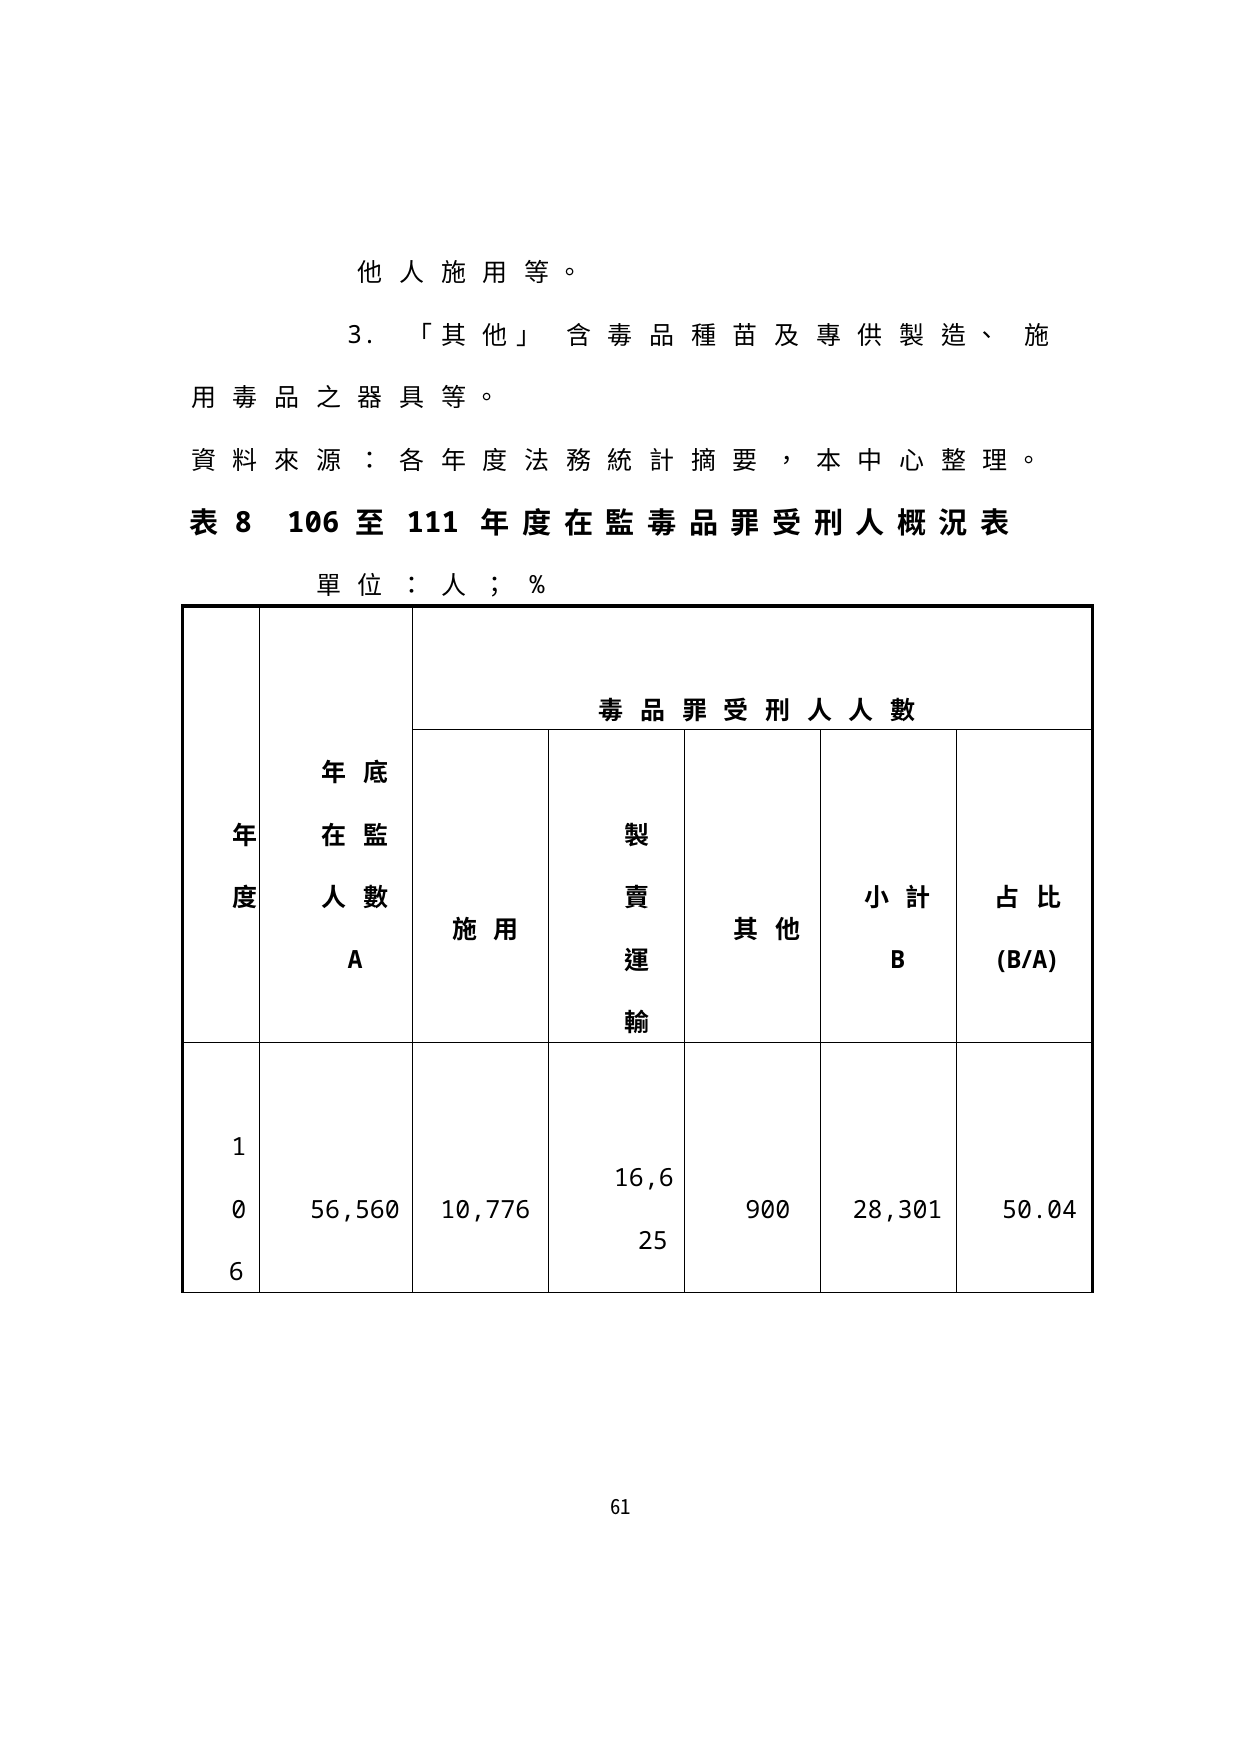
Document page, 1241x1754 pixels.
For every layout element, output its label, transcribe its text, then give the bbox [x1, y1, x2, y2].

table_cell 50.04 [957, 1043, 1091, 1292]
table_cell 製賣運輸 [549, 730, 684, 1042]
table_cell 其他 [685, 730, 820, 1042]
table_cell 28,301 [821, 1043, 956, 1292]
text 他人施用等。 [183, 229, 1058, 292]
table_header 毒品罪受刑人人數 [413, 608, 1091, 729]
table_cell 56,560 [260, 1043, 412, 1292]
table_cell 16,625 [549, 1043, 684, 1292]
table_header 年度 [184, 608, 259, 1042]
text 資料來源：各年度法務統計摘要，本中心整理。 [183, 417, 1058, 479]
table_cell 10,776 [413, 1043, 548, 1292]
table_cell 900 [685, 1043, 820, 1292]
table_cell 占比(B/A) [957, 730, 1091, 1042]
text 表8 106至111年度在監毒品罪受刑人概況表 單位：人；% [183, 479, 1102, 604]
table_cell 106 [184, 1043, 259, 1292]
table_cell 小計B [821, 730, 956, 1042]
table_cell 施用 [413, 730, 548, 1042]
text 3.「其他」含毒品種苗及專供製造、施用毒品之器具等。 [183, 292, 1058, 417]
table_header 年底在監 人數A [260, 608, 412, 1042]
